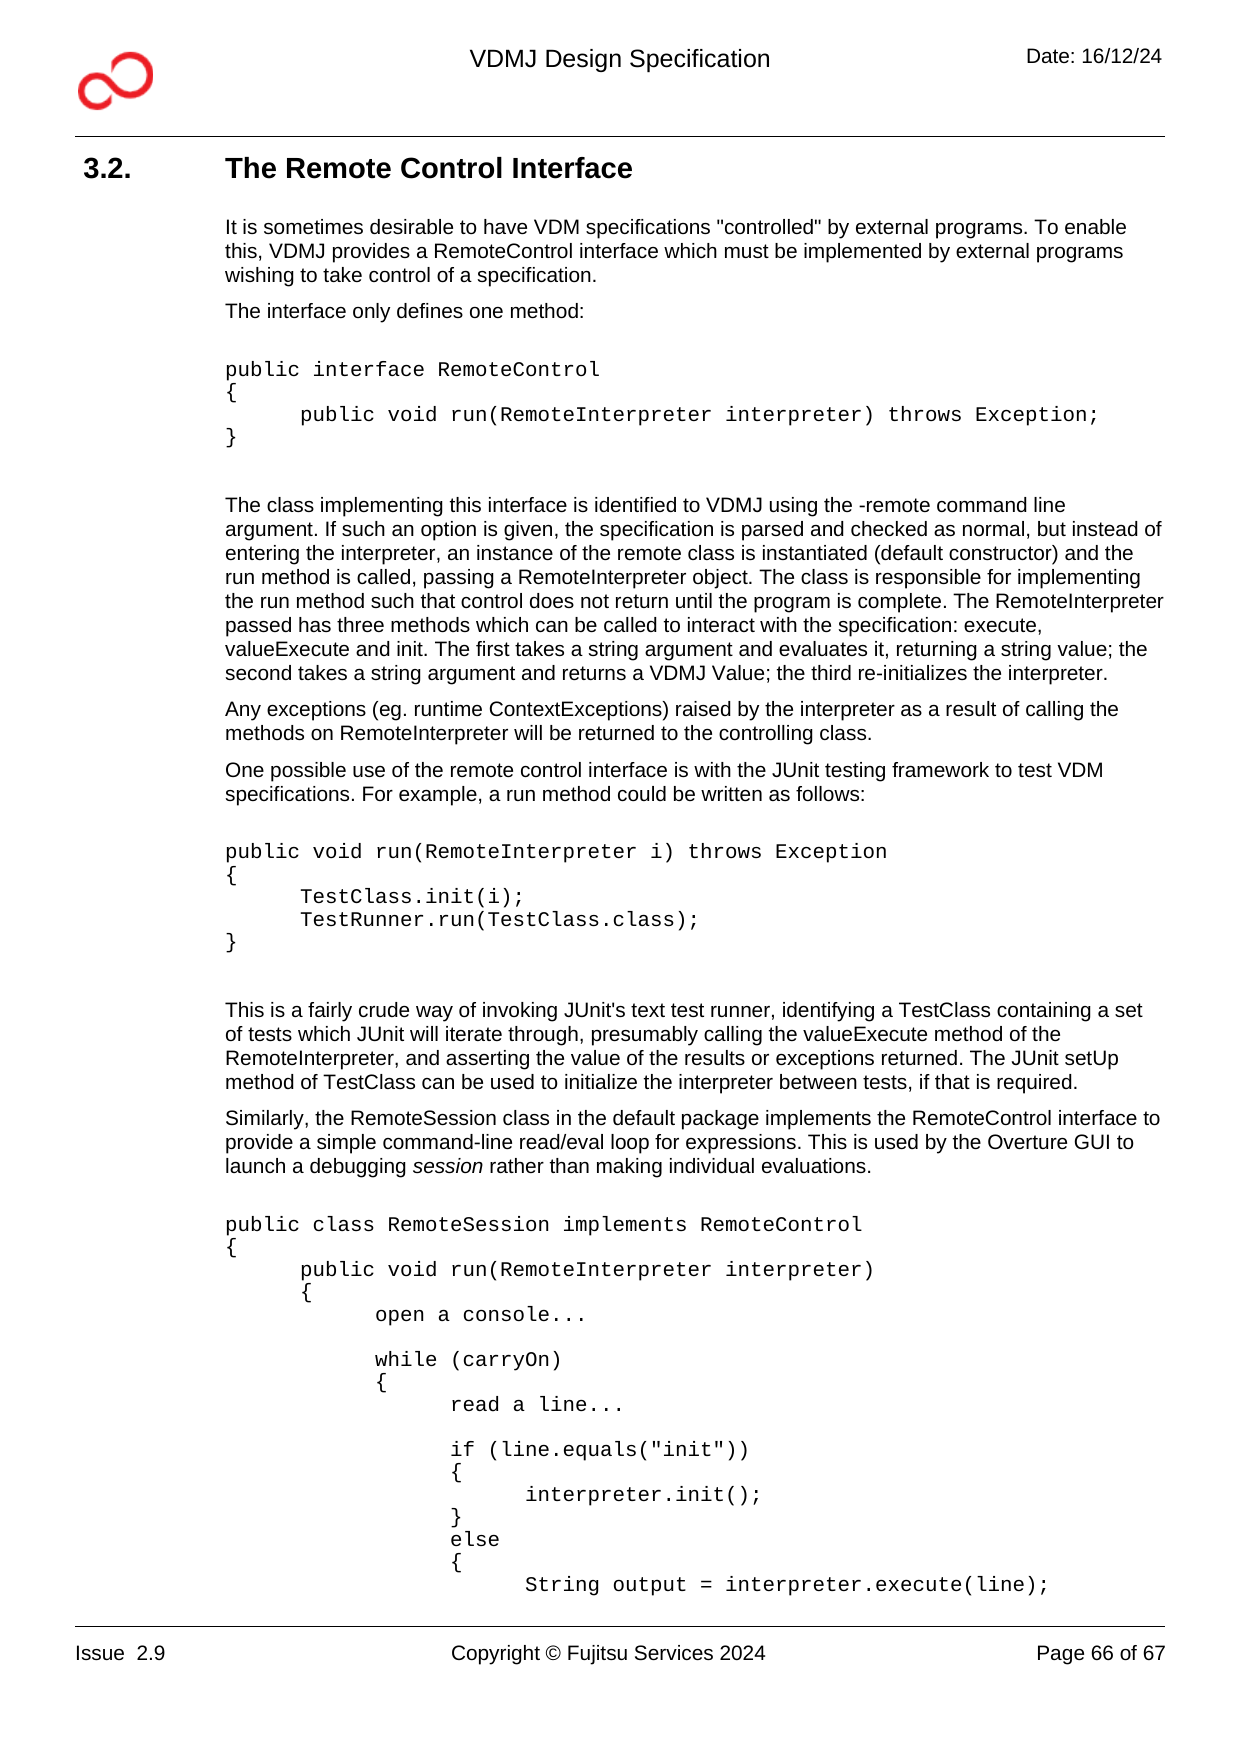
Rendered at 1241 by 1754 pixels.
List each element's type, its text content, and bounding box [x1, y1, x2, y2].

text public void run(RemoteInterpreter interpreter) [225, 1258, 1165, 1281]
text if (line.equals("init")) [225, 1438, 1165, 1461]
text The class implementing this interface is identified to VDMJ using the -remote command line argument. If such an option is given, the specification is parsed and checked as normal, but instead of entering the interpreter, an instance of the remote class is instantiated (default constructor) and the run method is called, passing a RemoteInterpreter object. The class is responsible for implementing the run method such that control does not return until the program is complete. The RemoteInterpreter passed has three methods which can be called to interact with the specification: execute, valueExecute and init. The first takes a string argument and evaluates it, returning a string value; the second takes a string argument and returns a VDMJ Value; the third re-initializes the interpreter. [225, 493, 1165, 685]
text public void run(RemoteInterpreter interpreter) throws Exception; [225, 403, 1165, 426]
text read a line... [225, 1393, 1165, 1416]
text String output = interpreter.execute(line); [225, 1573, 1165, 1596]
text It is sometimes desirable to have VDM specifications "controlled" by external programs. To enable this, VDMJ provides a RemoteControl interface which must be implemented by external programs wishing to take control of a specification. [225, 215, 1165, 287]
text while (carryOn) [225, 1348, 1165, 1371]
text { [225, 1371, 1165, 1393]
text Any exceptions (eg. runtime ContextExceptions) raised by the interpreter as a result of calling the methods on RemoteInterpreter will be returned to the controlling class. [225, 697, 1165, 745]
text public void run(RemoteInterpreter i) throws Exception [225, 841, 1165, 863]
text TestRunner.run(TestClass.class); [225, 908, 1165, 931]
text } [225, 426, 1165, 448]
text Similarly, the RemoteSession class in the default package implements the RemoteControl interface to provide a simple command-line read/eval loop for expressions. This is used by the Overture GUI to launch a debugging session rather than making individual evaluations. [225, 1107, 1165, 1178]
text public class RemoteSession implements RemoteControl [225, 1213, 1165, 1236]
text } [225, 931, 1165, 953]
text The interface only defines one method: [225, 299, 1165, 323]
text { [225, 1281, 1165, 1303]
text { [225, 1236, 1165, 1258]
text This is a fairly crude way of invoking JUnit's text test runner, identifying a TestClass containing a set of tests which JUnit will iterate through, presumably calling the valueExecute method of the RemoteInterpreter, and asserting the value of the results or exceptions returned. The JUnit setUp method of TestClass can be used to initialize the interpreter between tests, if that is required. [225, 998, 1165, 1094]
text One possible use of the remote control interface is with the JUnit testing framework to test VDM specifications. For example, a run method could be written as follows: [225, 758, 1165, 806]
text } [225, 1506, 1165, 1528]
picture [78, 44, 153, 120]
text else [225, 1528, 1165, 1551]
text interpreter.init(); [225, 1483, 1165, 1506]
text public interface RemoteControl [225, 358, 1165, 381]
text open a console... [225, 1303, 1165, 1326]
text TestClass.init(i); [225, 886, 1165, 908]
text { [225, 381, 1165, 403]
text { [225, 1551, 1165, 1573]
text { [225, 863, 1165, 886]
subtitle The Remote Control Interface [75, 152, 1165, 185]
text { [225, 1461, 1165, 1483]
